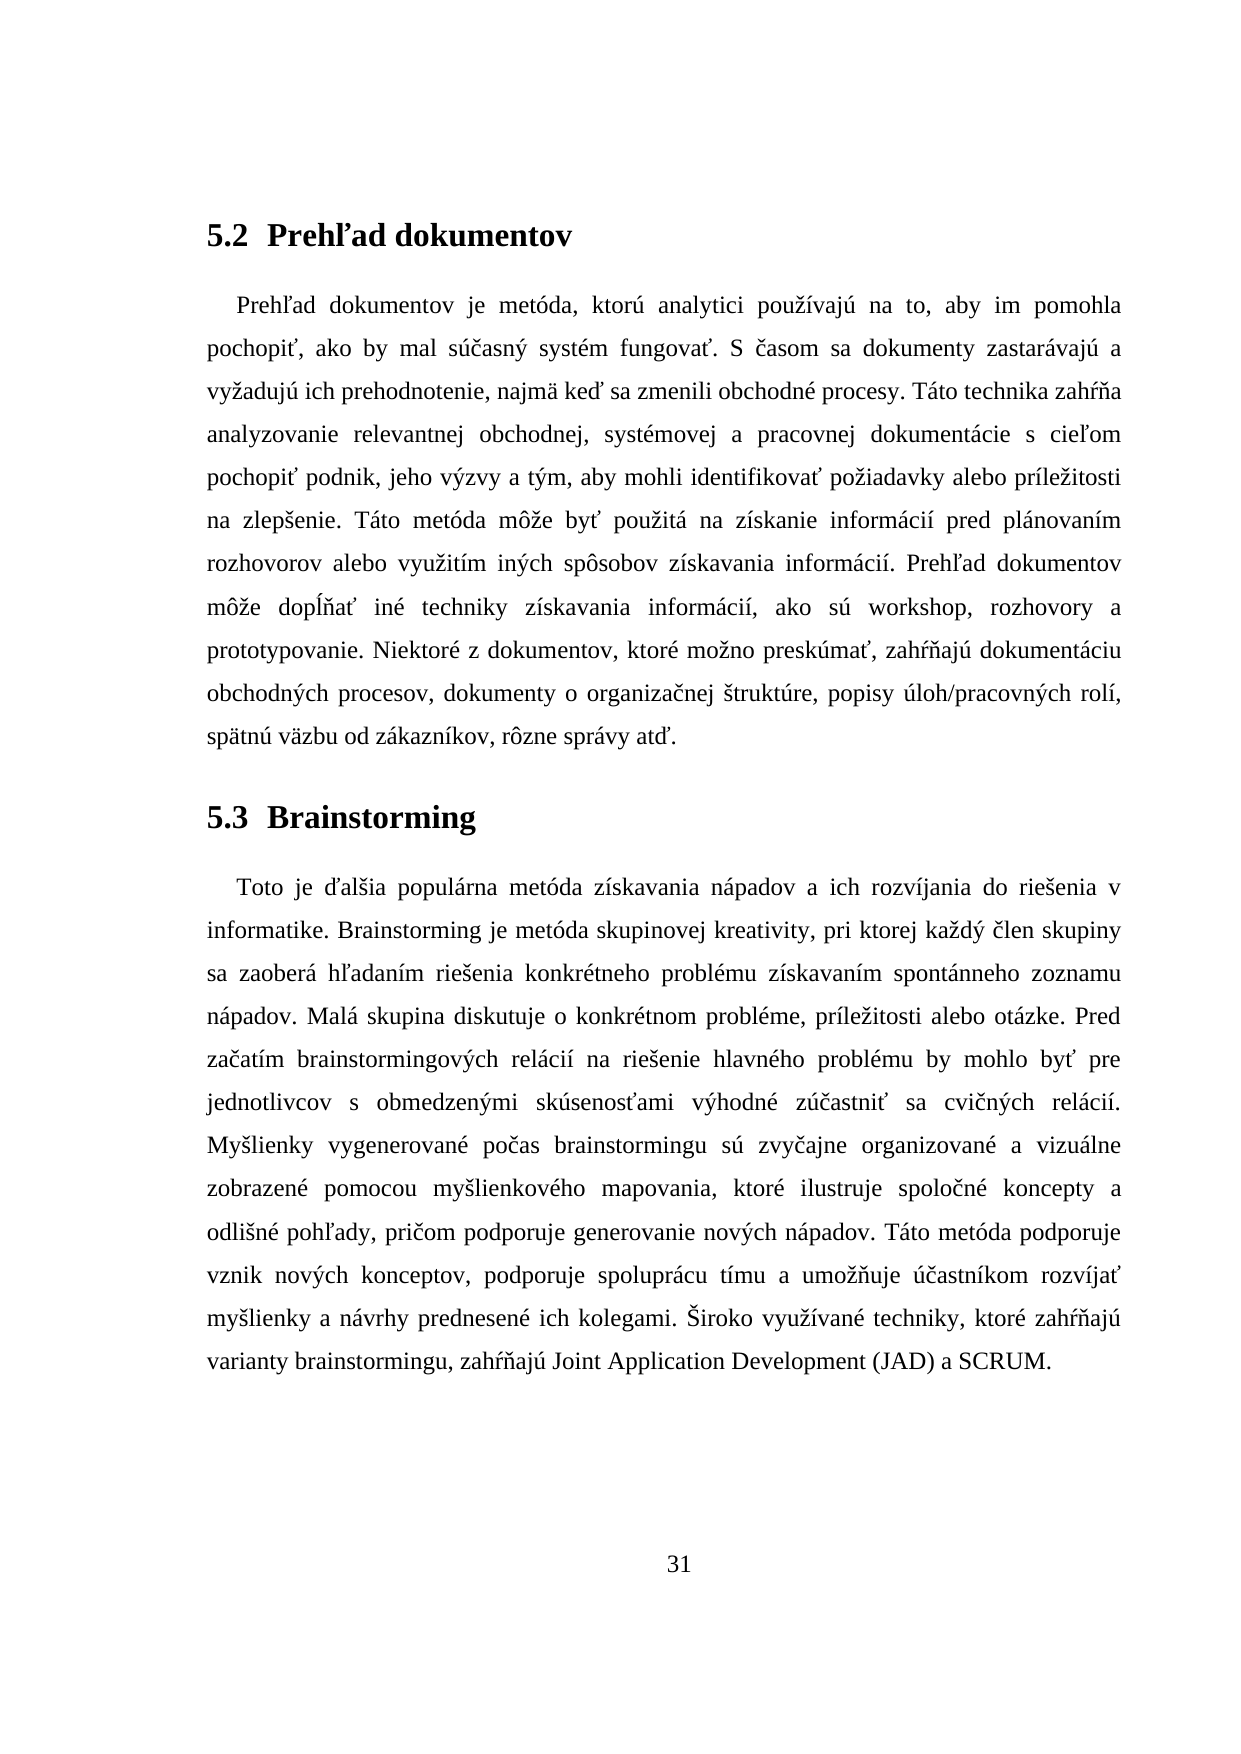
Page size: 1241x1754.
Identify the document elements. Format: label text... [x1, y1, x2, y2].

subtitle Prehľad dokumentov [207, 216, 1122, 254]
text Prehľad dokumentov je metóda, ktorú analytici používajú na to, aby im pomohla pochopiť, ako by mal súčasný systém fungovať. S časom sa dokumenty zastarávajú a vyžadujú ich prehodnotenie, najmä keď sa zmenili obchodné procesy. Táto technika zahŕňa analyzovanie relevantnej obchodnej, systémovej a pracovnej dokumentácie s cieľom pochopiť podnik, jeho výzvy a tým, aby mohli identifikovať požiadavky alebo príležitosti na zlepšenie. Táto metóda môže byť použitá na získanie informácií pred plánovaním rozhovorov alebo využitím iných spôsobov získavania informácií. Prehľad dokumentov môže dopĺňať iné techniky získavania informácií, ako sú workshop, rozhovory a prototypovanie. Niektoré z dokumentov, ktoré možno preskúmať, zahŕňajú dokumentáciu obchodných procesov, dokumenty o organizačnej štruktúre, popisy úloh/pracovných rolí, spätnú väzbu od zákazníkov, rôzne správy atď. [207, 290, 1122, 750]
text Toto je ďalšia populárna metóda získavania nápadov a ich rozvíjania do riešenia v informatike. Brainstorming je metóda skupinovej kreativity, pri ktorej každý člen skupiny sa zaoberá hľadaním riešenia konkrétneho problému získavaním spontánneho zoznamu nápadov. Malá skupina diskutuje o konkrétnom probléme, príležitosti alebo otázke. Pred začatím brainstormingových relácií na riešenie hlavného problému by mohlo byť pre jednotlivcov s obmedzenými skúsenosťami výhodné zúčastniť sa cvičných relácií. Myšlienky vygenerované počas brainstormingu sú zvyčajne organizované a vizuálne zobrazené pomocou myšlienkového mapovania, ktoré ilustruje spoločné koncepty a odlišné pohľady, pričom podporuje generovanie nových nápadov. Táto metóda podporuje vznik nových konceptov, podporuje spoluprácu tímu a umožňuje účastníkom rozvíjať myšlienky a návrhy prednesené ich kolegami. Široko využívané techniky, ktoré zahŕňajú varianty brainstormingu, zahŕňajú Joint Application Development (JAD) a SCRUM. [207, 872, 1122, 1375]
subtitle Brainstorming [207, 797, 1122, 836]
